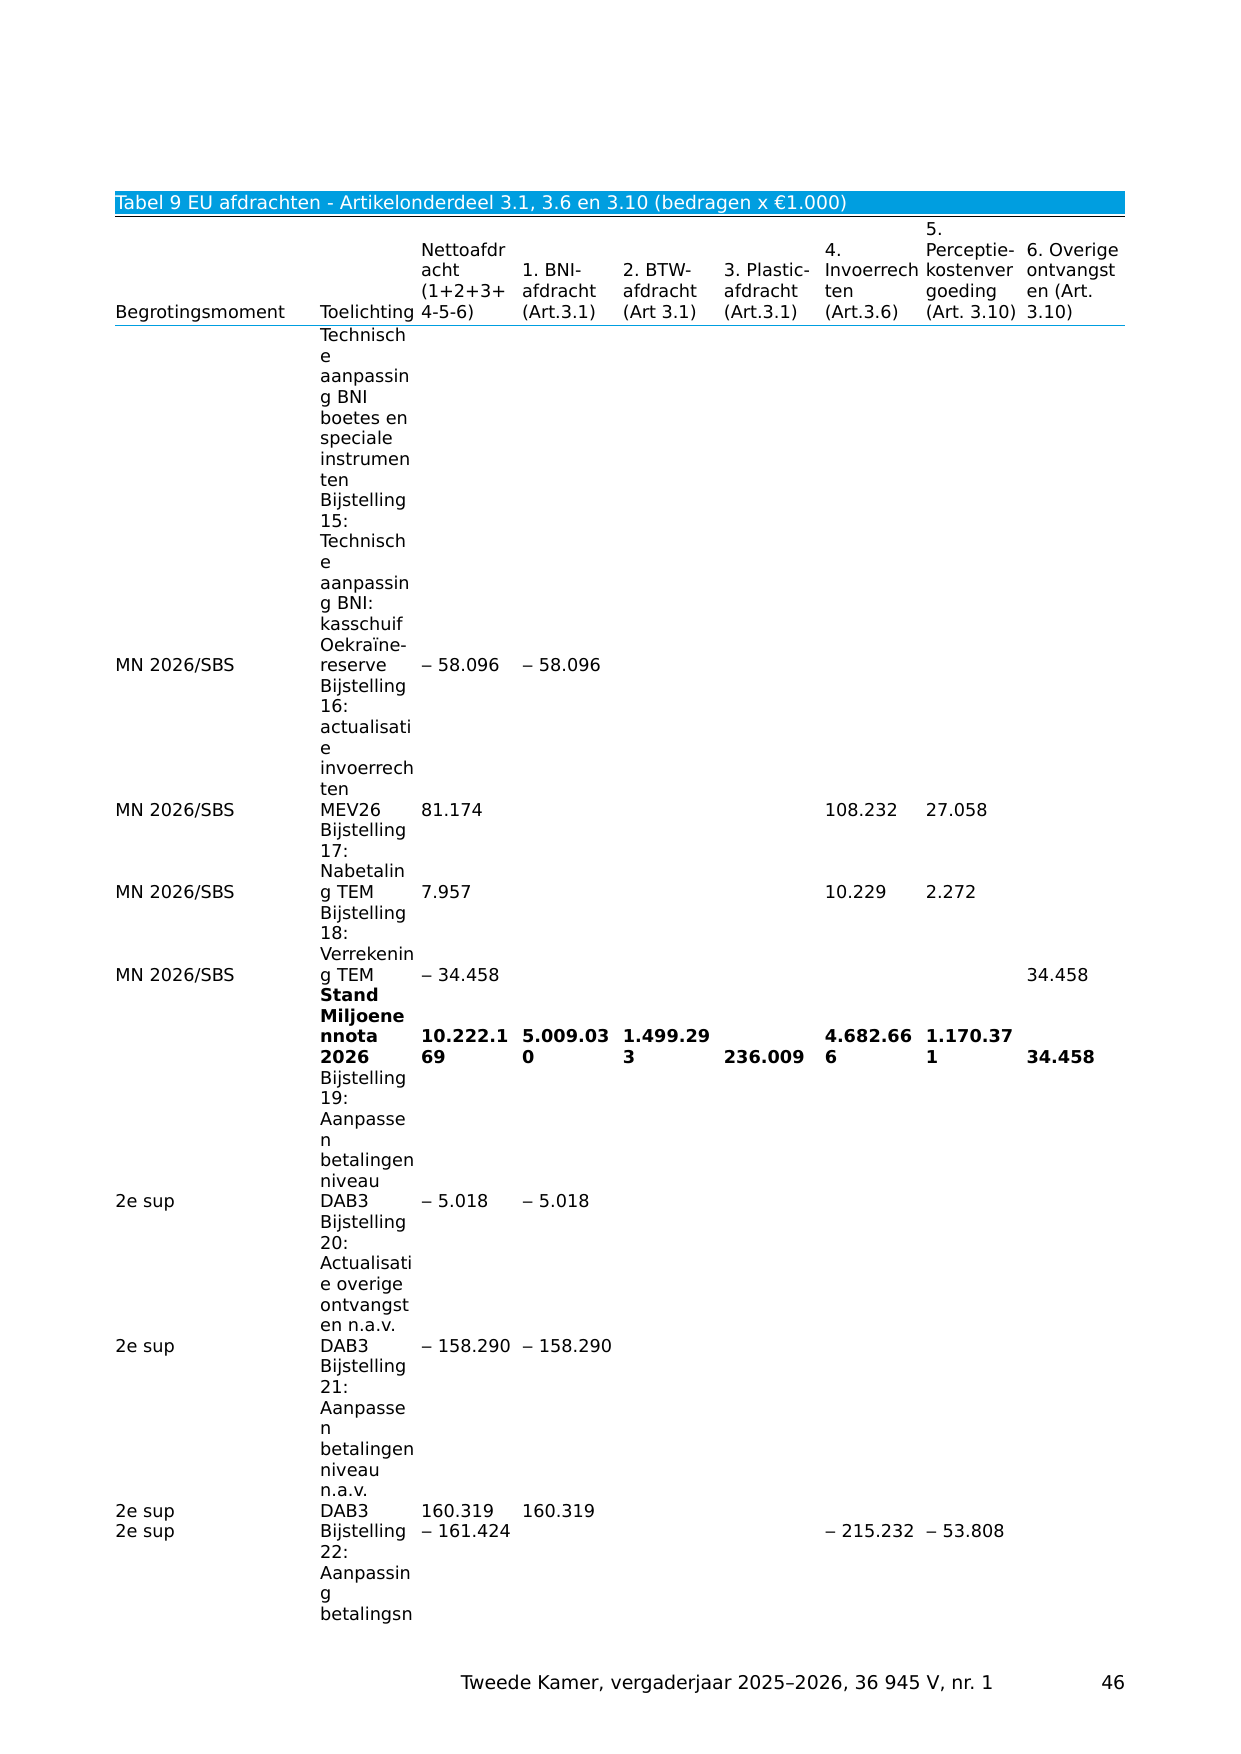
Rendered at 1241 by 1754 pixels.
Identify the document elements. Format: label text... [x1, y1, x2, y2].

table_cell [1024, 490, 1125, 676]
table_cell [721, 676, 822, 820]
table_cell Bijstelling 19: Aanpassen betalingen niveau DAB3 [317, 1068, 418, 1212]
table_cell [721, 1068, 822, 1212]
table_cell Bijstelling 21: Aanpassen betalingenniveau n.a.v. DAB3 [317, 1356, 418, 1521]
table_cell [822, 326, 923, 490]
table_cell 1.499.293 [620, 985, 721, 1068]
table_cell [620, 326, 721, 490]
table_cell 34.458 [1024, 903, 1125, 985]
table_cell [519, 326, 620, 490]
table_cell 4. Invoerrechten (Art.3.6) [822, 217, 923, 325]
table_cell ‒ 34.458 [418, 903, 519, 985]
table_cell 10.222.169 [418, 985, 519, 1068]
table_cell [721, 1521, 822, 1624]
table_cell 160.319 [418, 1356, 519, 1521]
table_cell [519, 820, 620, 903]
table_cell [620, 1212, 721, 1356]
table_cell ‒ 53.808 [923, 1521, 1023, 1624]
table_cell 2. BTW-afdracht (Art 3.1) [620, 217, 721, 325]
table_cell [115, 985, 317, 1068]
table_cell 236.009 [721, 985, 822, 1068]
table_cell 108.232 [822, 676, 923, 820]
table_cell 5. Perceptie-kostenvergoeding (Art. 3.10) [923, 217, 1023, 325]
table_cell 7.957 [418, 820, 519, 903]
table_cell ‒ 158.290 [519, 1212, 620, 1356]
table_cell 4.682.666 [822, 985, 923, 1068]
table_cell Toelichting [317, 217, 418, 325]
table_cell [418, 326, 519, 490]
table_cell [620, 903, 721, 985]
table_cell [721, 903, 822, 985]
table_cell Stand Miljoenennota 2026 [317, 985, 418, 1068]
table_cell ‒ 215.232 [822, 1521, 923, 1624]
table_cell [519, 1521, 620, 1624]
table_cell [1024, 1212, 1125, 1356]
table_cell 6. Overige ontvangsten (Art. 3.10) [1024, 217, 1125, 325]
table_cell 2e sup [115, 1356, 317, 1521]
table_cell MN 2026/SBS [115, 820, 317, 903]
table_cell [1024, 1068, 1125, 1212]
table_cell [721, 820, 822, 903]
table_cell [620, 676, 721, 820]
table_cell Bijstelling 18: Verrekening TEM [317, 903, 418, 985]
table_cell Begrotingsmoment [115, 217, 317, 325]
table_cell Bijstelling 17: Nabetaling TEM [317, 820, 418, 903]
table_cell 2e sup [115, 1521, 317, 1624]
table_cell [620, 820, 721, 903]
table_cell [1024, 676, 1125, 820]
table_cell 1. BNI-afdracht (Art.3.1) [519, 217, 620, 325]
table_cell [822, 1356, 923, 1521]
table_cell 34.458 [1024, 985, 1125, 1068]
table_cell [923, 326, 1023, 490]
table_cell [115, 326, 317, 490]
table_cell ‒ 158.290 [418, 1212, 519, 1356]
table_cell [620, 1521, 721, 1624]
table_cell 27.058 [923, 676, 1023, 820]
table_cell [1024, 1356, 1125, 1521]
table_cell MN 2026/SBS [115, 490, 317, 676]
table_cell 1.170.371 [923, 985, 1023, 1068]
table_cell [822, 1212, 923, 1356]
table_cell 81.174 [418, 676, 519, 820]
table_cell [721, 1212, 822, 1356]
table_cell [923, 1212, 1023, 1356]
table_cell MN 2026/SBS [115, 903, 317, 985]
table_cell [620, 1068, 721, 1212]
table_cell [923, 1068, 1023, 1212]
table_cell MN 2026/SBS [115, 676, 317, 820]
table_cell 2e sup [115, 1068, 317, 1212]
table_cell ‒ 58.096 [418, 490, 519, 676]
table_cell [519, 903, 620, 985]
table_cell Bijstelling 22: Aanpassing betalingsn [317, 1521, 418, 1624]
table_cell [822, 903, 923, 985]
table_cell [721, 326, 822, 490]
table_cell 2e sup [115, 1212, 317, 1356]
table_cell ‒ 5.018 [418, 1068, 519, 1212]
table_cell Nettoafdracht (1+2+3+4-5-6) [418, 217, 519, 325]
table_cell [923, 490, 1023, 676]
table_cell Bijstelling 20: Actualisatie overige ontvangsten n.a.v. DAB3 [317, 1212, 418, 1356]
table_cell ‒ 58.096 [519, 490, 620, 676]
table_cell [822, 1068, 923, 1212]
table_cell Bijstelling 15: Technische aanpassing BNI: kasschuif Oekraïne-reserve [317, 490, 418, 676]
table_cell Technische aanpassing BNI boetes en speciale instrumenten [317, 326, 418, 490]
table_cell [923, 1356, 1023, 1521]
table_cell 5.009.030 [519, 985, 620, 1068]
table_cell 2.272 [923, 820, 1023, 903]
table_cell [620, 490, 721, 676]
table_cell [1024, 326, 1125, 490]
table_cell [519, 676, 620, 820]
table_cell 160.319 [519, 1356, 620, 1521]
table_cell [1024, 820, 1125, 903]
table_cell [822, 490, 923, 676]
table_cell [620, 1356, 721, 1521]
table_cell [721, 490, 822, 676]
table_cell ‒ 5.018 [519, 1068, 620, 1212]
table_cell 10.229 [822, 820, 923, 903]
table_cell ‒ 161.424 [418, 1521, 519, 1624]
table_cell [923, 903, 1023, 985]
table_cell [1024, 1521, 1125, 1624]
table_cell 3. Plastic-afdracht (Art.3.1) [721, 217, 822, 325]
table_cell [721, 1356, 822, 1521]
table_cell Bijstelling 16: actualisatie invoerrechten MEV26 [317, 676, 418, 820]
